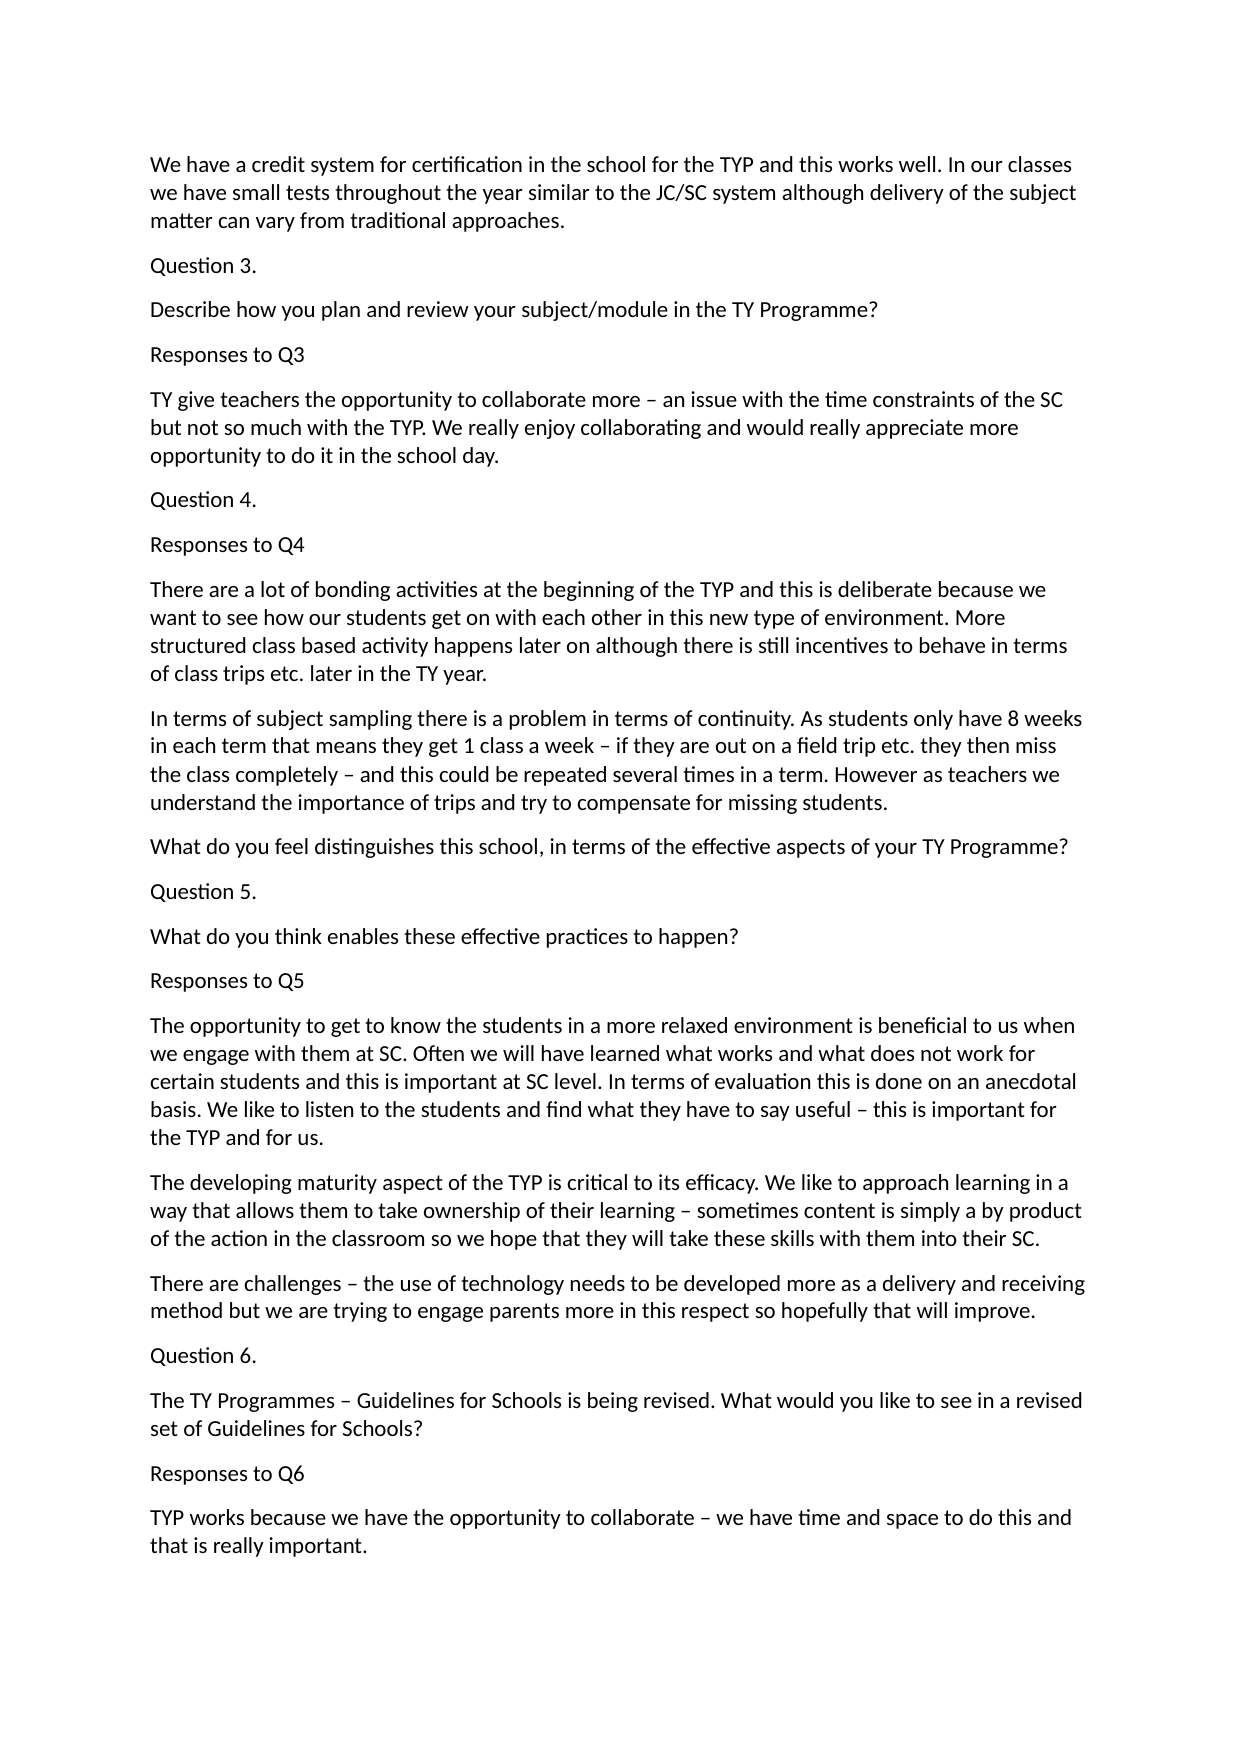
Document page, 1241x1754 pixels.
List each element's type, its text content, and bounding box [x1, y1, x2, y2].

text What do you think enables these effective practices to happen? [150, 922, 1090, 950]
text Question 3. [150, 251, 1090, 279]
text Responses to Q3 [150, 340, 1090, 368]
text What do you feel distinguishes this school, in terms of the effective aspects of your TY Programme? [150, 832, 1090, 860]
text The opportunity to get to know the students in a more relaxed environment is beneficial to us when we engage with them at SC. Often we will have learned what works and what does not work for certain students and this is important at SC level. In terms of evaluation this is done on an anecdotal basis. We like to listen to the students and find what they have to say useful – this is important for the TYP and for us. [150, 1011, 1090, 1151]
text Question 5. [150, 877, 1090, 905]
text Responses to Q6 [150, 1459, 1090, 1487]
text Responses to Q5 [150, 966, 1090, 994]
text We have a credit system for certification in the school for the TYP and this works well. In our classes we have small tests throughout the year similar to the JC/SC system although delivery of the subject matter can vary from traditional approaches. [150, 150, 1090, 234]
text There are a lot of bonding activities at the beginning of the TYP and this is deliberate because we want to see how our students get on with each other in this new type of environment. More structured class based activity happens later on although there is still incentives to behave in terms of class trips etc. later in the TY year. [150, 575, 1090, 687]
text The developing maturity aspect of the TYP is critical to its efficacy. We like to approach learning in a way that allows them to take ownership of their learning – sometimes content is simply a by product of the action in the classroom so we hope that they will take these skills with them into their SC. [150, 1168, 1090, 1252]
text Responses to Q4 [150, 530, 1090, 558]
text TYP works because we have the opportunity to collaborate – we have time and space to do this and that is really important. [150, 1503, 1090, 1559]
text The TY Programmes – Guidelines for Schools is being revised. What would you like to see in a revised set of Guidelines for Schools? [150, 1386, 1090, 1442]
text Question 6. [150, 1341, 1090, 1369]
text Question 4. [150, 486, 1090, 513]
text TY give teachers the opportunity to collaborate more – an issue with the time constraints of the SC but not so much with the TYP. We really enjoy collaborating and would really appreciate more opportunity to do it in the school day. [150, 385, 1090, 469]
text In terms of subject sampling there is a problem in terms of continuity. As students only have 8 weeks in each term that means they get 1 class a week – if they are out on a field trip etc. they then miss the class completely – and this could be repeated several times in a term. However as teachers we understand the importance of trips and try to compensate for missing students. [150, 704, 1090, 816]
text There are challenges – the use of technology needs to be developed more as a delivery and receiving method but we are trying to engage parents more in this respect so hopefully that will improve. [150, 1269, 1090, 1325]
text Describe how you plan and review your subject/module in the TY Programme? [150, 295, 1090, 323]
